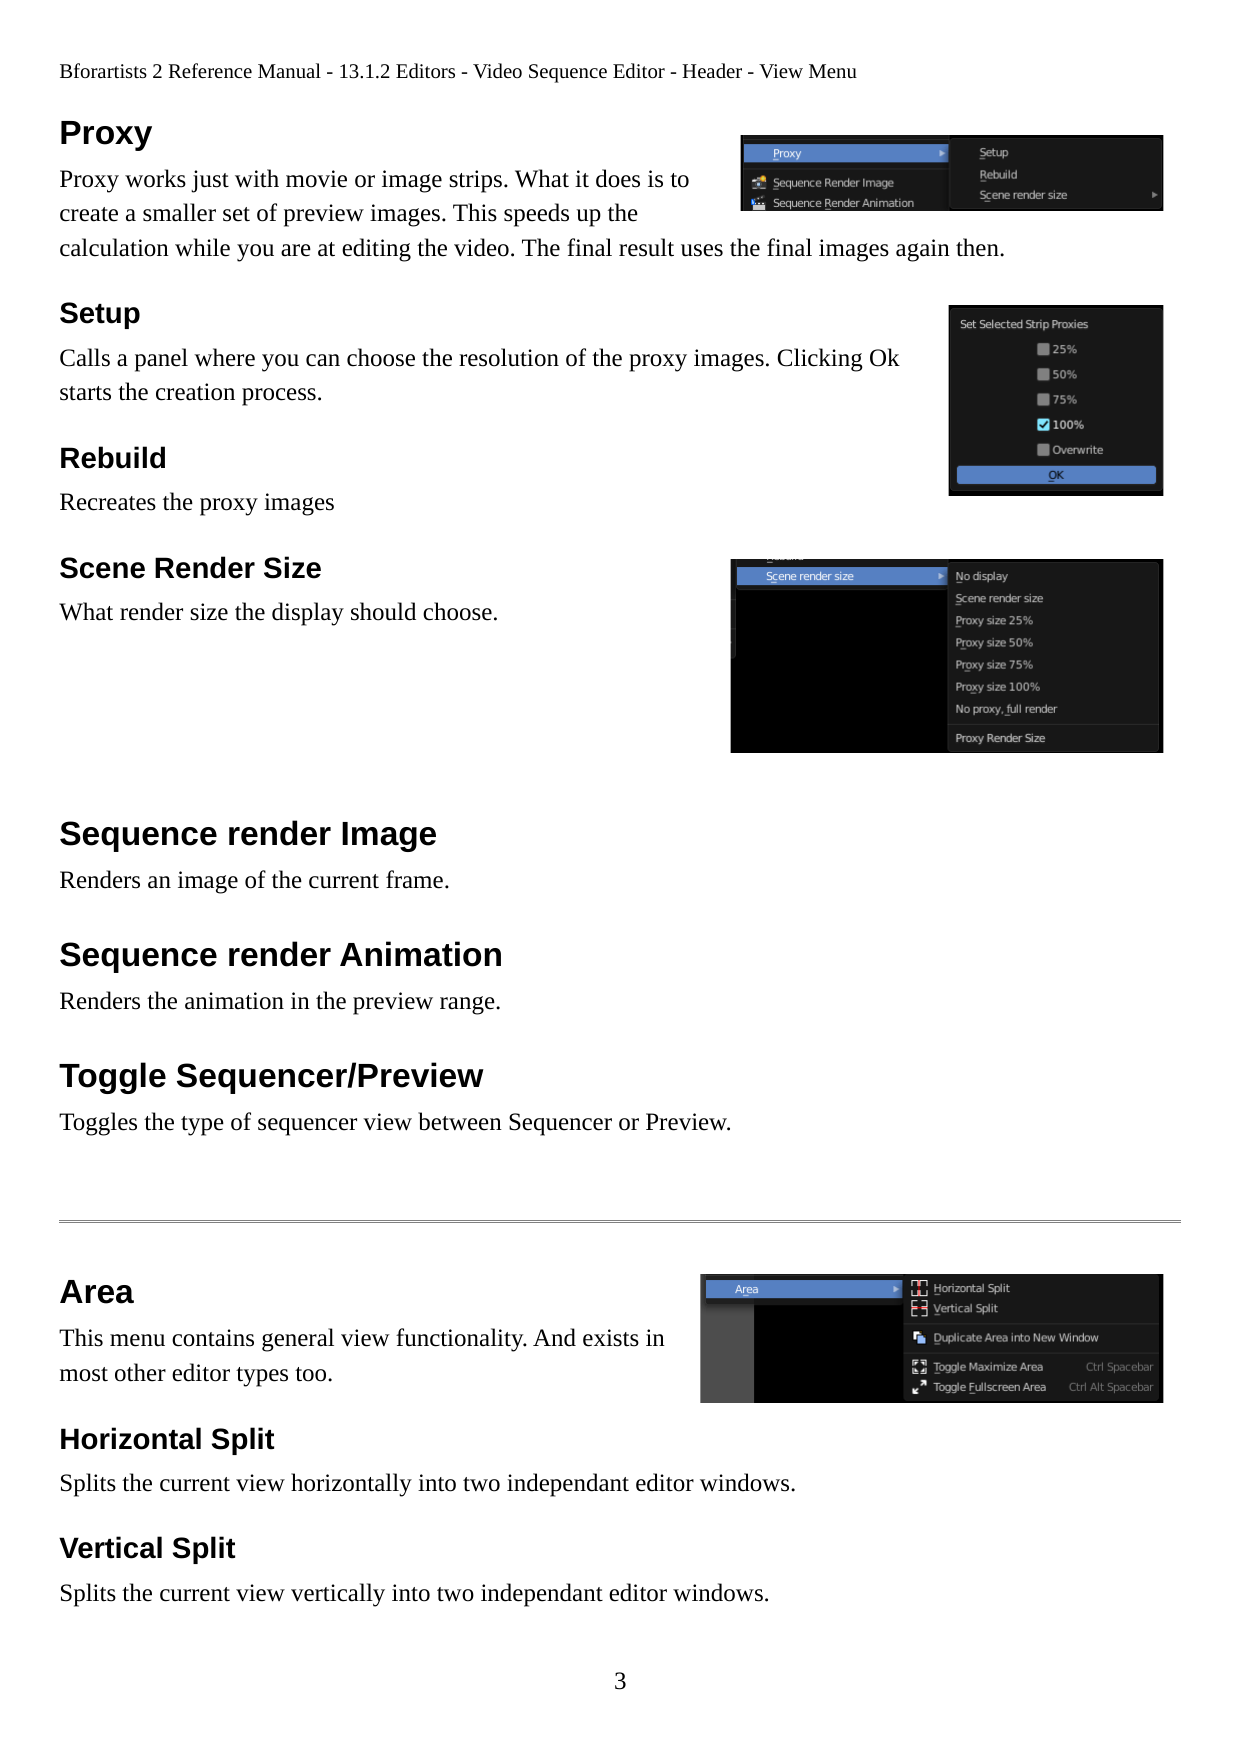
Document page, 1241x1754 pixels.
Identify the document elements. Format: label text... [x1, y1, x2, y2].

text Splits the current view vertically into two independant editor windows. [59, 1578, 1181, 1606]
subtitle Sequence render Image [59, 814, 1181, 853]
text Toggles the type of sequencer view between Sequencer or Preview. [59, 1107, 1181, 1136]
text Recreates the proxy images [59, 487, 1181, 516]
text Proxy works just with movie or image strips. What it does is to create a smaller set of preview images. This speeds up the calculation while you are at editing the video. The final result uses the final images again then. [59, 164, 1181, 261]
picture [730, 559, 1164, 753]
text Renders the animation in the preview range. [59, 986, 1181, 1015]
subtitle [1164, 441, 1181, 474]
subtitle Scene Render Size [59, 551, 1181, 584]
subtitle Vertical Split [59, 1531, 1181, 1565]
picture [700, 1274, 1164, 1403]
subtitle Proxy [59, 113, 1181, 151]
subtitle Rebuild [59, 441, 948, 474]
subtitle Sequence render Animation [59, 935, 1181, 974]
subtitle Setup [59, 296, 1181, 330]
subtitle Horizontal Split [59, 1422, 1181, 1455]
text This menu contains general view functionality. And exists in most other editor types too. [59, 1323, 700, 1387]
picture [948, 305, 1164, 496]
text Renders an image of the current frame. [59, 865, 1181, 894]
subtitle Area [59, 1272, 1181, 1311]
text Calls a panel where you can choose the resolution of the proxy images. Clicking Ok starts the creation process. [59, 343, 948, 406]
text Splits the current view horizontally into two independant editor windows. [59, 1468, 1181, 1497]
subtitle Toggle Sequencer/Preview [59, 1056, 1181, 1095]
text What render size the display should choose. [59, 597, 730, 626]
picture [740, 135, 1164, 211]
